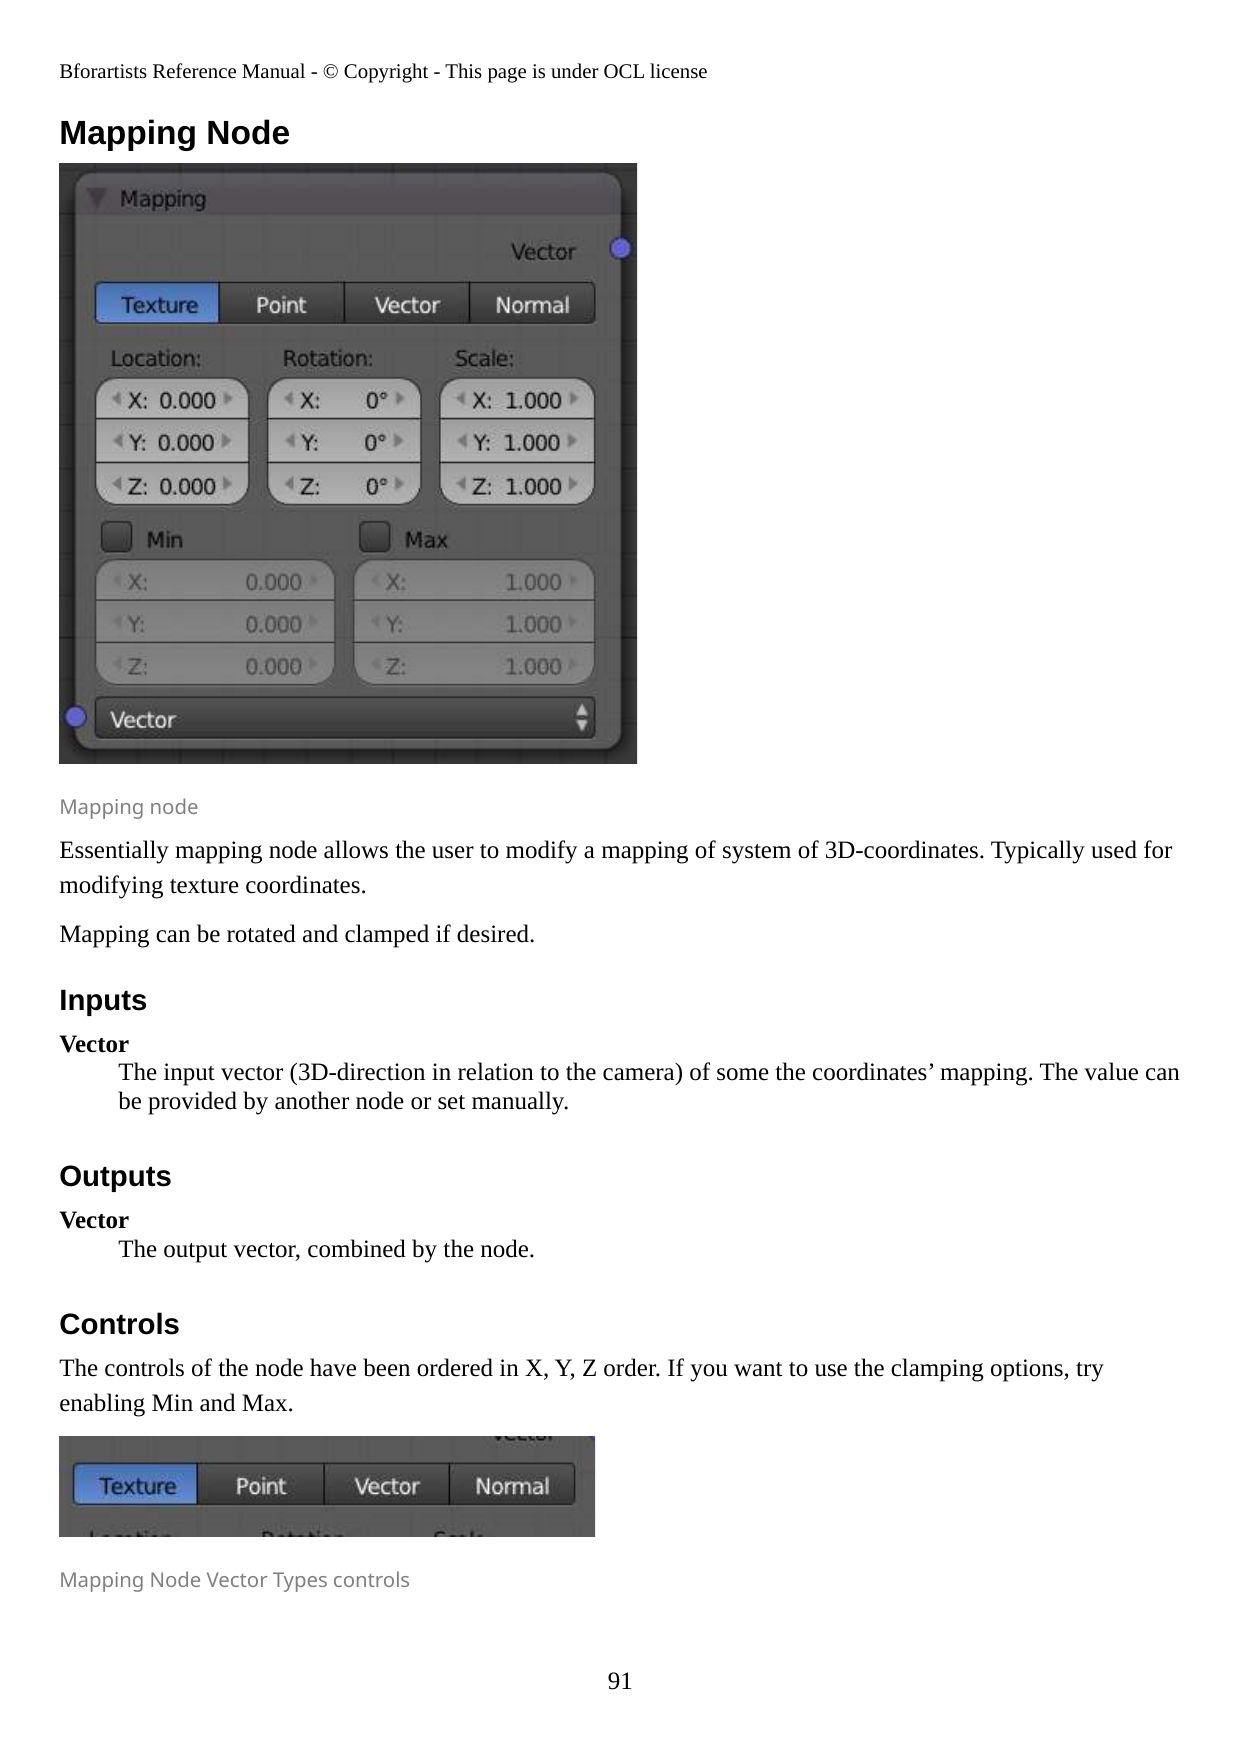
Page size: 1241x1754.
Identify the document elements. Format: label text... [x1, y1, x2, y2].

text The controls of the node have been ordered in X, Y, Z order. If you want to use the clamping options, try enabling Min and Max. [59, 1353, 1181, 1416]
text Mapping Node Vector Types controls [59, 1562, 1181, 1593]
list The output vector, combined by the node. [118, 1234, 1181, 1263]
subtitle Mapping Node [59, 113, 1181, 151]
subtitle Vector [59, 1205, 1181, 1234]
picture [59, 163, 638, 764]
picture [59, 1436, 596, 1537]
text Mapping node [59, 789, 1181, 821]
text Essentially mapping node allows the user to modify a mapping of system of 3D-coordinates. Typically used for modifying texture coordinates. [59, 835, 1181, 898]
list The input vector (3D-direction in relation to the camera) of some the coordinates’ mapping. The value can be provided by another node or set manually. [118, 1057, 1181, 1115]
subtitle Inputs [59, 982, 1181, 1016]
subtitle Outputs [59, 1159, 1181, 1193]
text Mapping can be rotated and clamped if desired. [59, 919, 1181, 948]
subtitle Controls [59, 1307, 1181, 1341]
subtitle Vector [59, 1029, 1181, 1057]
